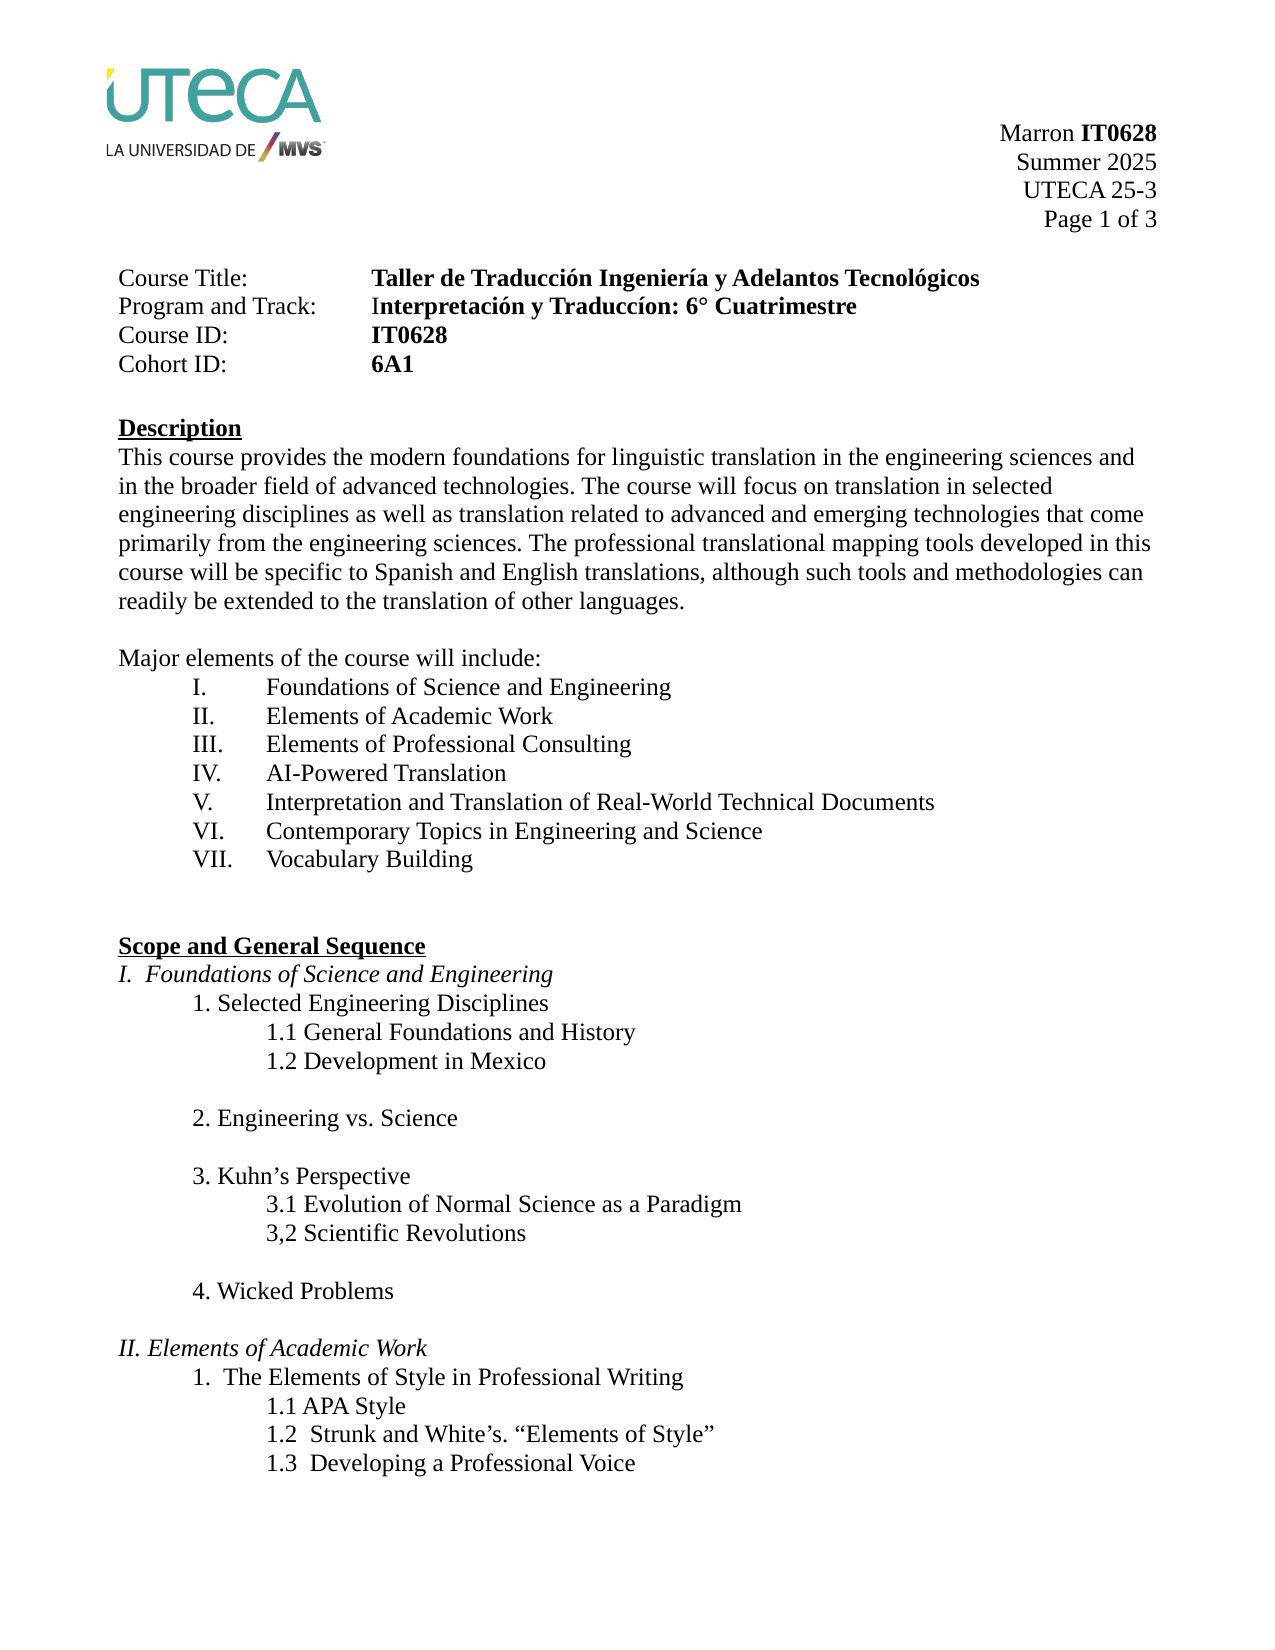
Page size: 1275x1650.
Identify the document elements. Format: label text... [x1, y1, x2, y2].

text 4. Wicked Problems [192, 1276, 1157, 1304]
text Scope and General Sequence [118, 931, 1157, 959]
text 1.3 Developing a Professional Voice [118, 1448, 1157, 1477]
text I. Foundations of Science and Engineering [118, 959, 1157, 988]
table_header Course Title: [118, 263, 371, 291]
text IV. AI-Powered Translation [192, 758, 1157, 787]
text 1. The Elements of Style in Professional Writing [118, 1362, 1157, 1391]
text 1.2 Development in Mexico [192, 1046, 1157, 1074]
text Major elements of the course will include: [118, 643, 1157, 672]
text 1. Selected Engineering Disciplines [192, 988, 1157, 1017]
text II. Elements of Academic Work [192, 701, 1157, 729]
text III. Elements of Professional Consulting [192, 729, 1157, 758]
table_cell 6A1 [371, 349, 1157, 384]
text Description [118, 413, 1157, 442]
text 3.1 Evolution of Normal Science as a Paradigm [266, 1189, 1157, 1218]
text 1.1 APA Style [192, 1391, 1157, 1419]
text II. Elements of Academic Work [118, 1333, 1157, 1362]
table_cell Cohort ID: [118, 349, 371, 384]
text 2. Engineering vs. Science [192, 1103, 1157, 1132]
table_cell IT0628 [371, 320, 1157, 349]
text VII. Vocabulary Building [192, 844, 1157, 873]
text 3. Kuhn’s Perspective [192, 1161, 1157, 1189]
table_header Taller de Traducción Ingeniería y Adelantos Tecnológicos [371, 263, 1157, 291]
table_cell Course ID: [118, 320, 371, 349]
text 1.1 General Foundations and History [192, 1017, 1157, 1046]
text 1.2 Strunk and White’s. “Elements of Style” [192, 1419, 1157, 1448]
table_cell Interpretación y Traduccíon: 6° Cuatrimestre [371, 291, 1157, 320]
text I. Foundations of Science and Engineering [192, 672, 1157, 701]
table_cell Program and Track: [118, 291, 371, 320]
picture [104, 64, 328, 166]
text This course provides the modern foundations for linguistic translation in the engineering sciences and in the broader field of advanced technologies. The course will focus on translation in selected engineering disciplines as well as translation related to advanced and emerging technologies that come primarily from the engineering sciences. The professional translational mapping tools developed in this course will be specific to Spanish and English translations, although such tools and methodologies can readily be extended to the translation of other languages. [118, 442, 1157, 614]
text VI. Contemporary Topics in Engineering and Science [192, 816, 1157, 844]
text V. Interpretation and Translation of Real-World Technical Documents [192, 787, 1157, 816]
text 3,2 Scientific Revolutions [266, 1218, 1157, 1247]
